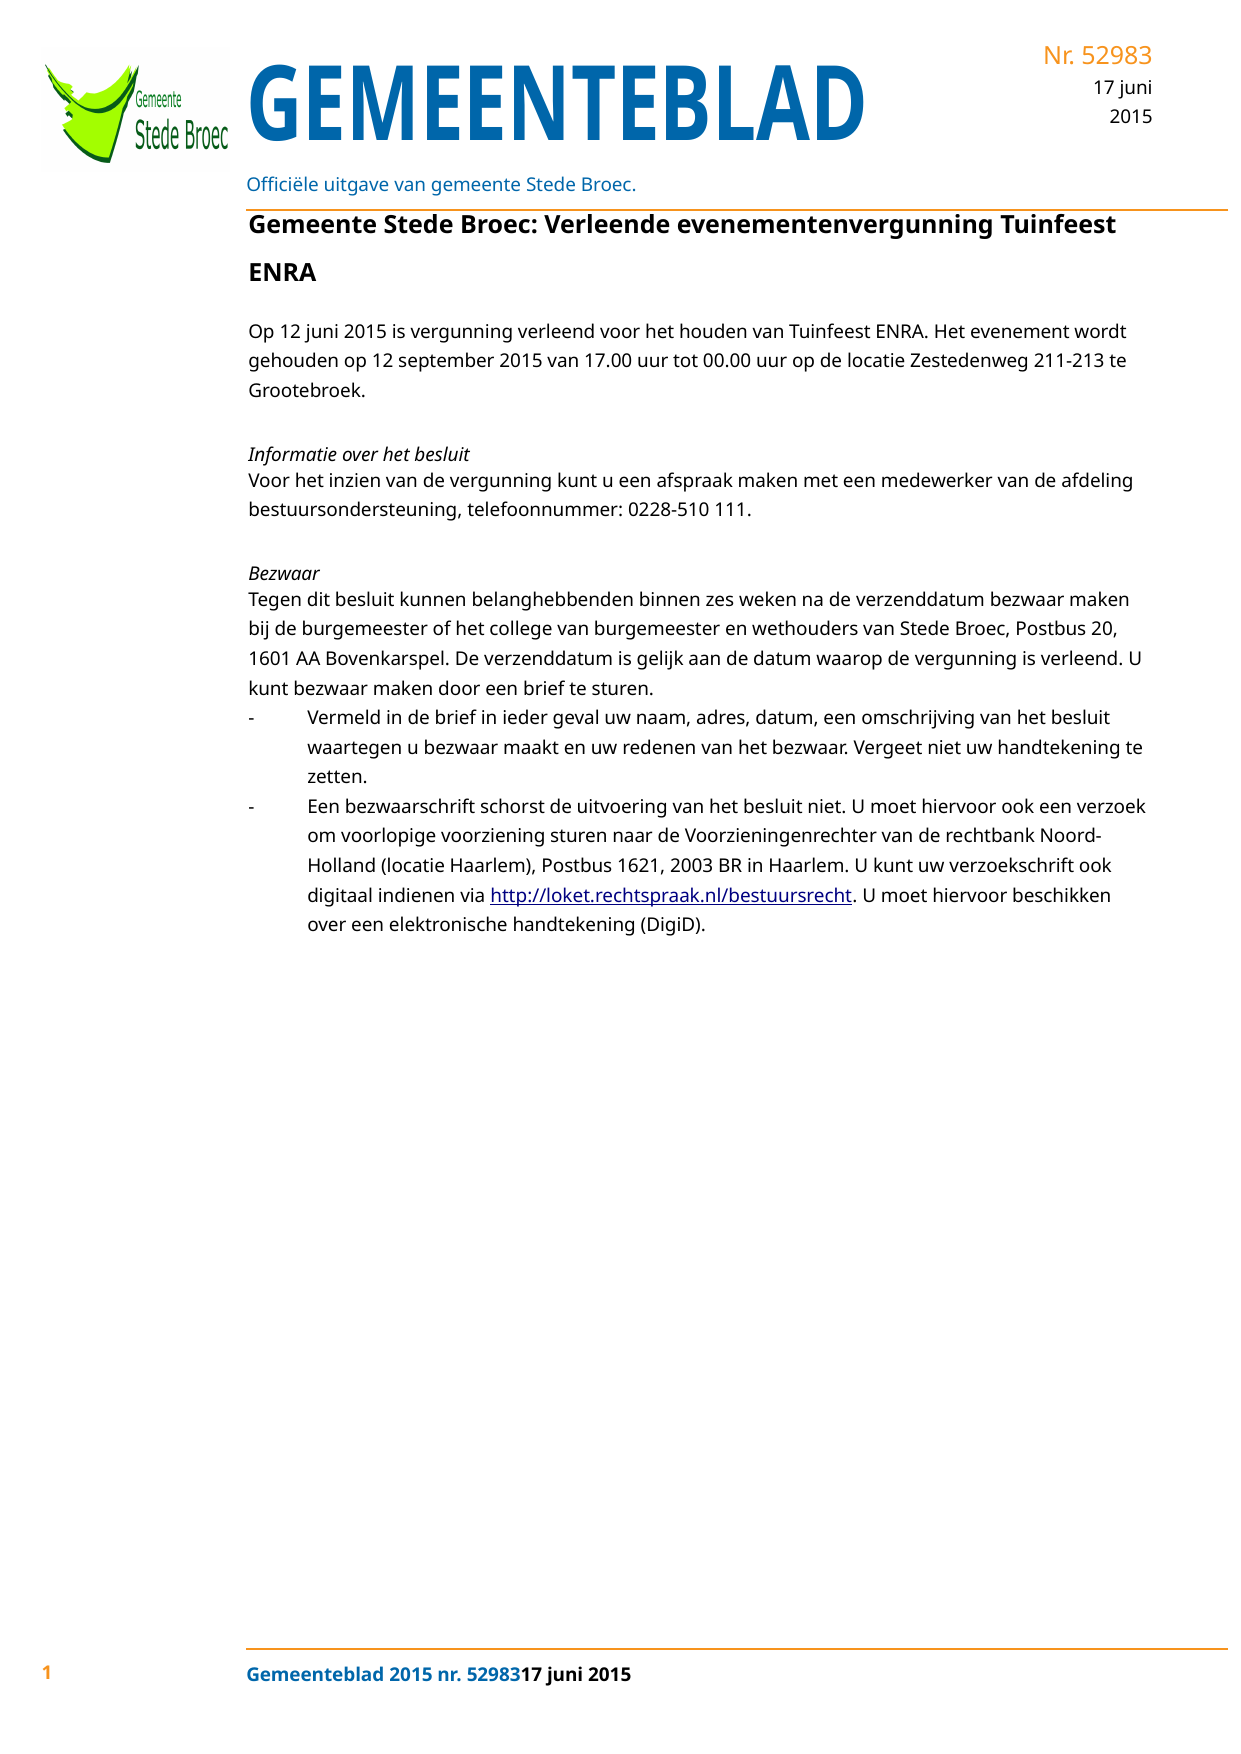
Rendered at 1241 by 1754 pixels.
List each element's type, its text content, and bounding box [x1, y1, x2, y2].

picture [41, 47, 231, 172]
list Vermeld in de brief in ieder geval uw naam, adres, datum, een omschrijving van het besluit waartegen u bezwaar maakt en uw redenen van het bezwaar. Vergeet niet uw handtekening te zetten. [248, 704, 1152, 789]
text Bezwaar [248, 560, 1152, 586]
text Voor het inzien van de vergunning kunt u een afspraak maken met een medewerker van de afdeling bestuursondersteuning, telefoonnummer: 0228-510 111. [248, 467, 1152, 522]
text Gemeente Stede Broec: Verleende evenementenvergunning Tuinfeest ENRA [248, 211, 1152, 288]
text Tegen dit besluit kunnen belanghebbenden binnen zes weken na de verzenddatum bezwaar maken bij de burgemeester of het college van burgemeester en wethouders van Stede Broec, Postbus 20, 1601 AA Bovenkarspel. De verzenddatum is gelijk aan de datum waarop de vergunning is verleend. U kunt bezwaar maken door een brief te sturen. [248, 586, 1152, 701]
list Een bezwaarschrift schorst de uitvoering van het besluit niet. U moet hiervoor ook een verzoek om voorlopige voorziening sturen naar de Voorzieningenrechter van de rechtbank Noord-Holland (locatie Haarlem), Postbus 1621, 2003 BR in Haarlem. U kunt uw verzoekschrift ook digitaal indienen via http://loket.rechtspraak.nl/bestuursrecht. U moet hiervoor beschikken over een elektronische handtekening (DigiD). [248, 793, 1152, 937]
text Op 12 juni 2015 is vergunning verleend voor het houden van Tuinfeest ENRA. Het evenement wordt gehouden op 12 september 2015 van 17.00 uur tot 00.00 uur op de locatie Zestedenweg 211-213 te Grootebroek. [248, 318, 1152, 403]
text Informatie over het besluit [248, 441, 1152, 467]
